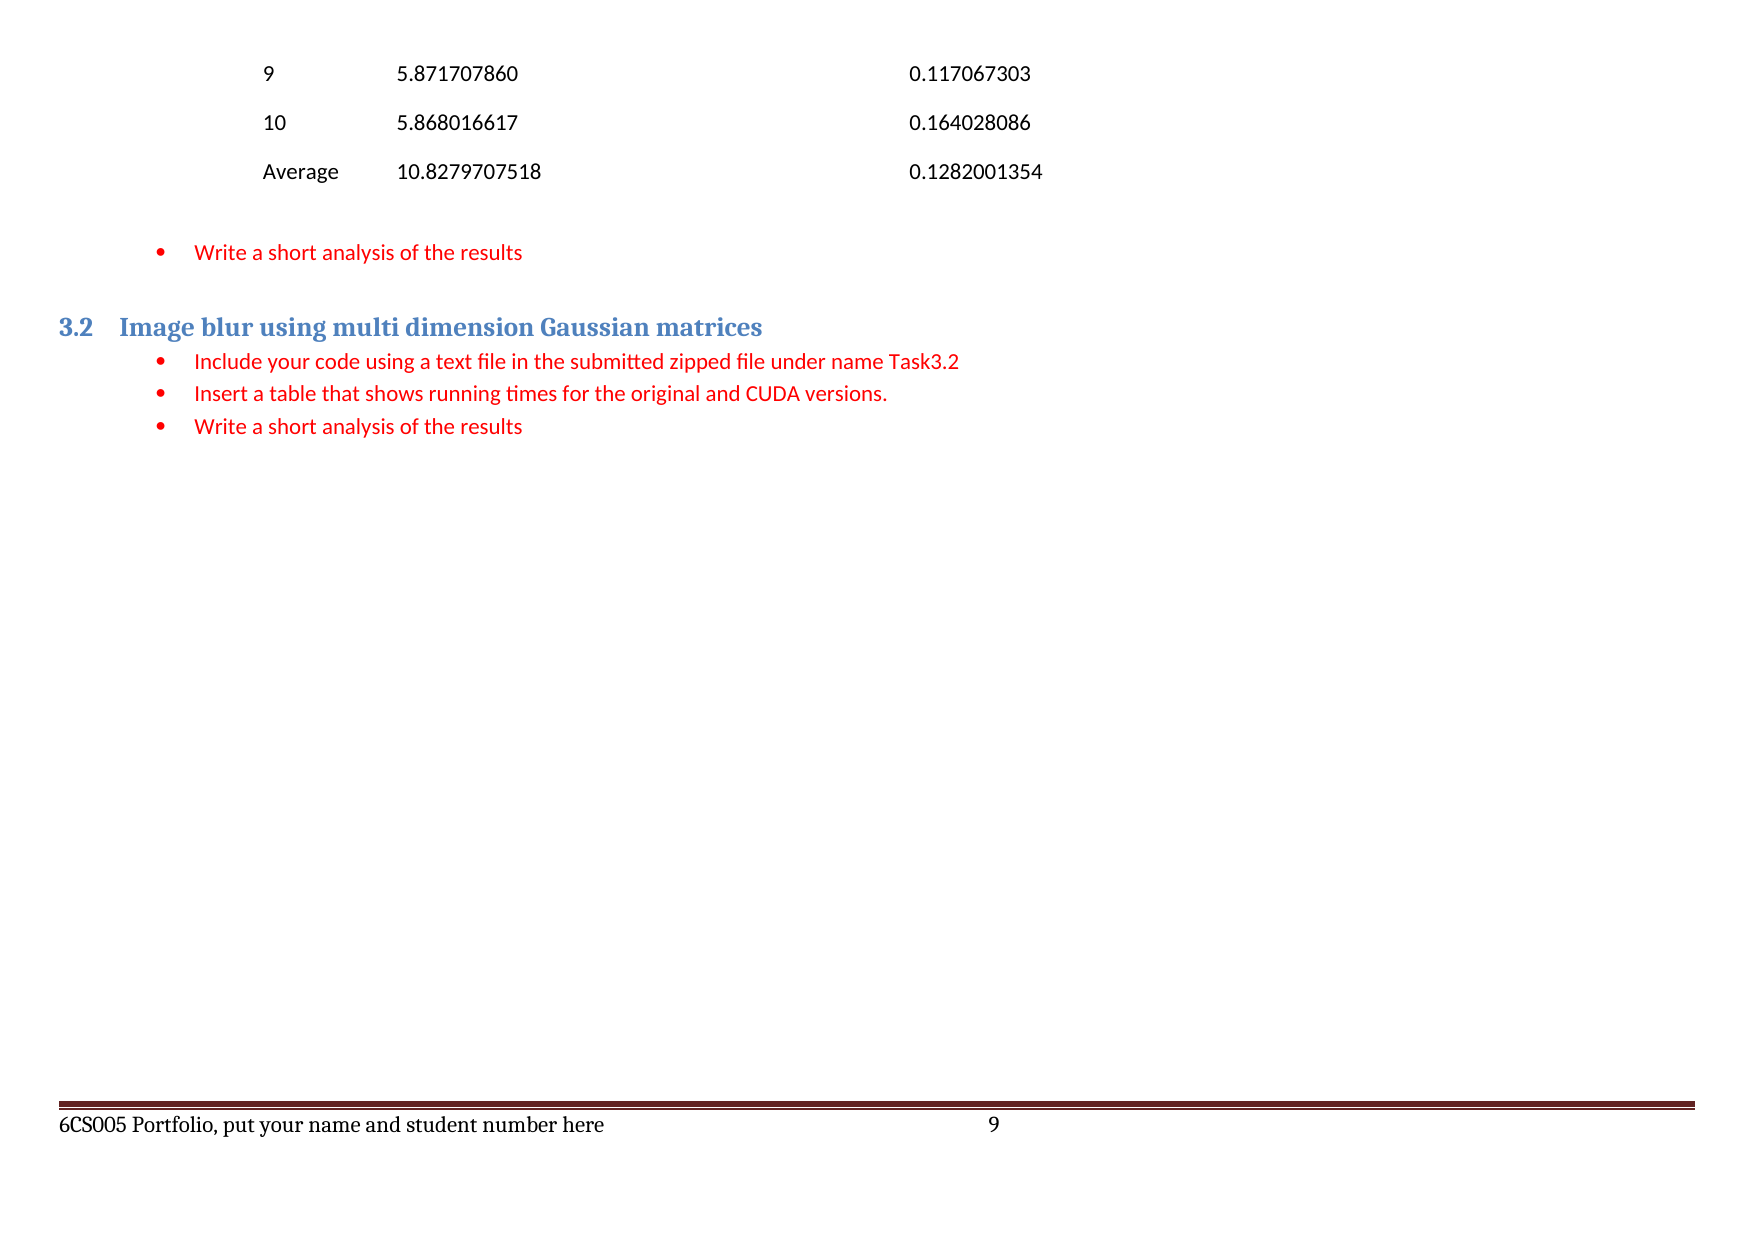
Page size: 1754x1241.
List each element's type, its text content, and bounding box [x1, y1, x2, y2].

table_cell 10 [263, 108, 396, 157]
table_cell 0.1282001354 [909, 157, 1369, 206]
list Write a short analysis of the results [157, 238, 1695, 266]
table_cell 10.8279707518 [396, 157, 909, 206]
table_cell 5.868016617 [396, 108, 909, 157]
list Include your code using a text file in the submitted zipped file under name Task3.2 [157, 347, 1695, 375]
table_cell 5.871707860 [396, 59, 909, 108]
subtitle Image blur using multi dimension Gaussian matrices [59, 312, 1695, 343]
table_cell 9 [263, 59, 396, 108]
table_cell 0.164028086 [909, 108, 1369, 157]
table_cell Average [263, 157, 396, 206]
table_cell 0.117067303 [909, 59, 1369, 108]
list Write a short analysis of the results [157, 412, 1695, 440]
list Insert a table that shows running times for the original and CUDA versions. [157, 379, 1695, 408]
